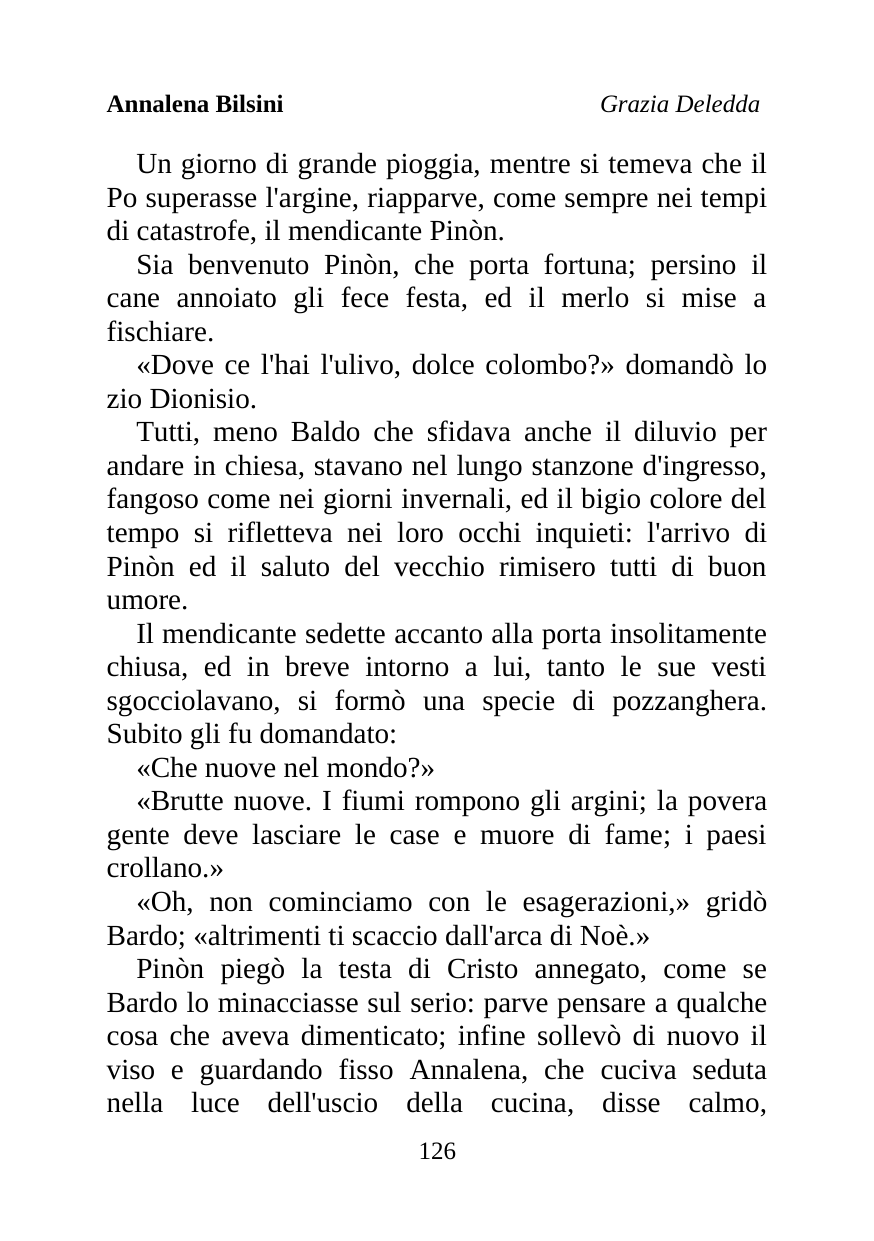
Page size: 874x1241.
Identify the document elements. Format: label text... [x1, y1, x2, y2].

text «Brutte nuove. I fiumi rompono gli argini; la povera gente deve lasciare le case e muore di fame; i paesi crollano.» [106, 783, 768, 884]
text «Oh, non cominciamo con le esagerazioni,» gridò Bardo; «altrimenti ti scaccio dall'arca di Noè.» [106, 884, 768, 951]
text Pinòn piegò la testa di Cristo annegato, come se Bardo lo minacciasse sul serio: parve pensare a qualche cosa che aveva dimenticato; infine sollevò di nuovo il viso e guardando fisso Annalena, che cuciva seduta nella luce dell'uscio della cucina, disse calmo, [106, 951, 768, 1119]
text Tutti, meno Baldo che sfidava anche il diluvio per andare in chiesa, stavano nel lungo stanzone d'ingresso, fangoso come nei giorni invernali, ed il bigio colore del tempo si rifletteva nei loro occhi inquieti: l'arrivo di Pinòn ed il saluto del vecchio rimisero tutti di buon umore. [106, 414, 768, 616]
text Un giorno di grande pioggia, mentre si temeva che il Po superasse l'argine, riapparve, come sempre nei tempi di catastrofe, il mendicante Pinòn. [106, 146, 768, 247]
text «Dove ce l'hai l'ulivo, dolce colombo?» domandò lo zio Dionisio. [106, 347, 768, 414]
text «Che nuove nel mondo?» [106, 750, 768, 783]
text Il mendicante sedette accanto alla porta insolitamente chiusa, ed in breve intorno a lui, tanto le sue vesti sgocciolavano, si formò una specie di pozzanghera. Subito gli fu domandato: [106, 616, 768, 750]
text Sia benvenuto Pinòn, che porta fortuna; persino il cane annoiato gli fece festa, ed il merlo si mise a fischiare. [106, 247, 768, 347]
